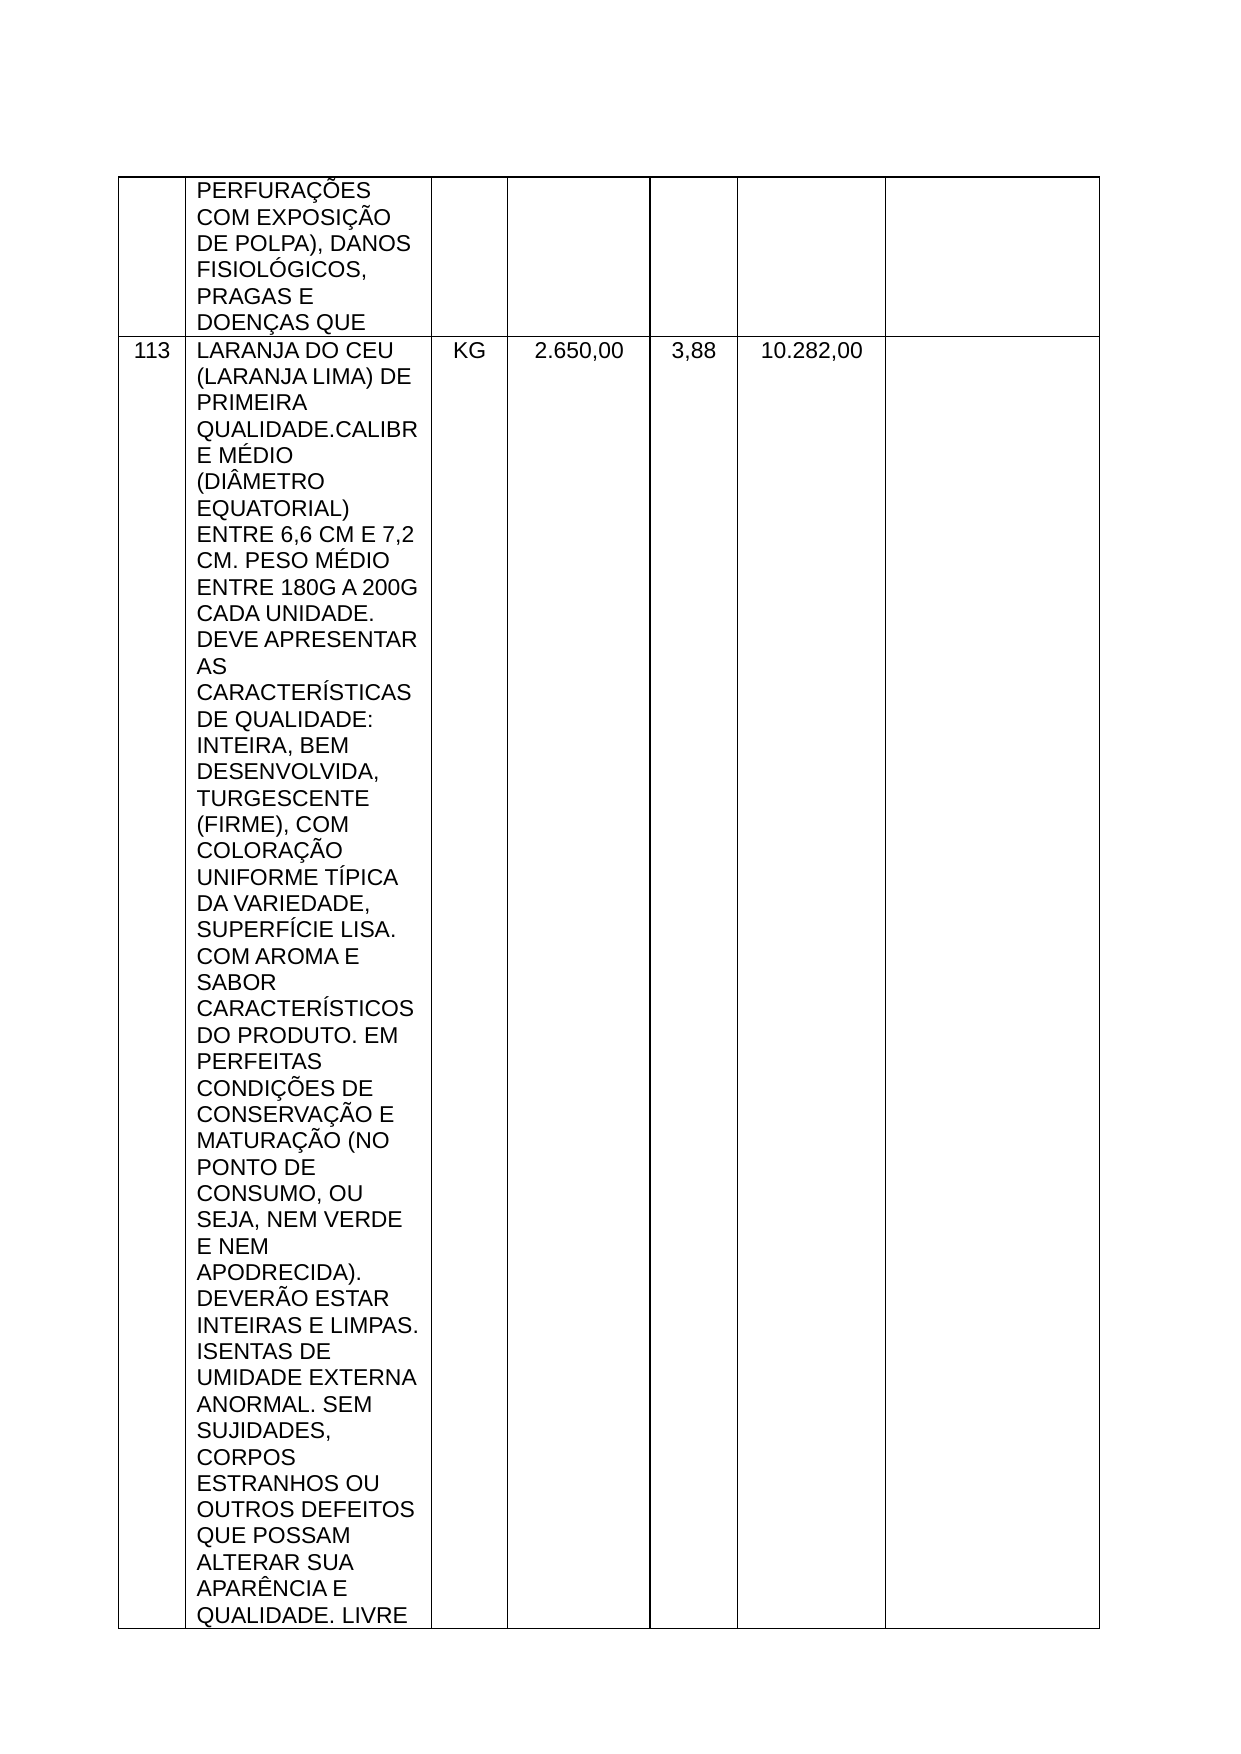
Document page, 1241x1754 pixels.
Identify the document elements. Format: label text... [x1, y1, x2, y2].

table_cell perfurações com exposição de polpa), danos fisiológicos, pragas e doenças que [186, 178, 431, 336]
table_cell [651, 178, 737, 336]
table_cell 113 [119, 337, 185, 1628]
table_cell 3,88 [651, 337, 737, 1628]
table_cell 10.282,00 [738, 337, 885, 1628]
table_cell Kg [432, 337, 507, 1628]
table_cell [119, 178, 185, 336]
table_cell [886, 337, 1099, 1628]
table_cell [508, 178, 649, 336]
table_cell LARANJA DO CEU (LARANJA LIMA) DE PRIMEIRA QUALIDADE.Calibre médio (diâmetro equatorial) entre 6,6 cm e 7,2 cm. Peso médio entre 180g a 200g cada unidade. Deve apresentar as características de qualidade: inteira, bem desenvolvida, turgescente (firme), com coloração uniforme típica da variedade, superfície lisa. Com aroma e sabor característicos do produto. Em perfeitas condições de conservação e maturação (no ponto de consumo, ou seja, nem verde e nem apodrecida). Deverão estar inteiras e limpas. Isentas de umidade externa anormal. Sem sujidades, corpos estranhos ou outros defeitos que possam alterar sua aparência e qualidade. Livre [186, 337, 431, 1628]
table_cell [738, 178, 885, 336]
table_cell [886, 178, 1099, 336]
table_cell [432, 178, 507, 336]
table_cell 2.650,00 [508, 337, 649, 1628]
